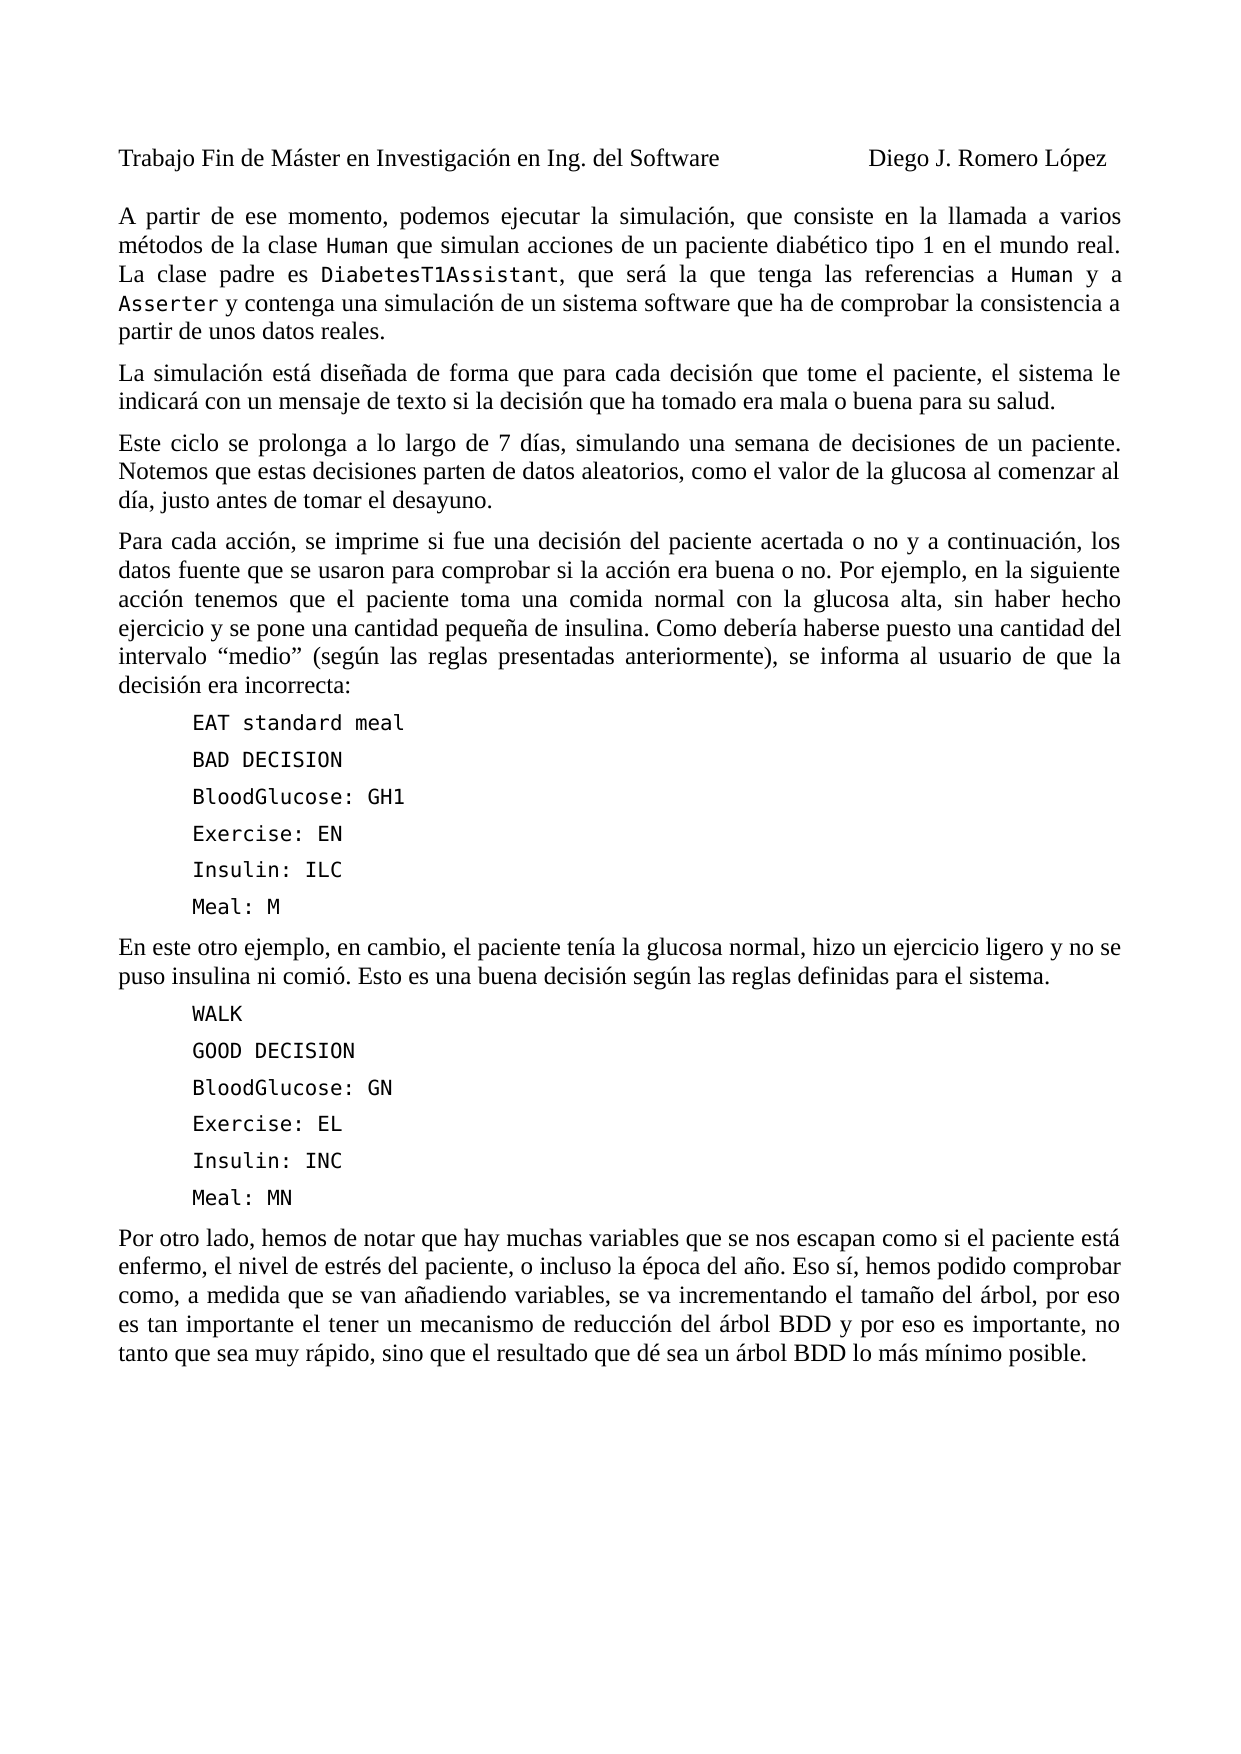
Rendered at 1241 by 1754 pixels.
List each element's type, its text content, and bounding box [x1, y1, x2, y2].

text Meal: M [192, 895, 1122, 919]
text EAT standard meal [192, 711, 1122, 736]
text BAD DECISION [192, 748, 1122, 772]
text En este otro ejemplo, en cambio, el paciente tenía la glucosa normal, hizo un ejercicio ligero y no se puso insulina ni comió. Esto es una buena decisión según las reglas definidas para el sistema. [118, 932, 1122, 989]
text Para cada acción, se imprime si fue una decisión del paciente acertada o no y a continuación, los datos fuente que se usaron para comprobar si la acción era buena o no. Por ejemplo, en la siguiente acción tenemos que el paciente toma una comida normal con la glucosa alta, sin haber hecho ejercicio y se pone una cantidad pequeña de insulina. Como debería haberse puesto una cantidad del intervalo “medio” (según las reglas presentadas anteriormente), se informa al usuario de que la decisión era incorrecta: [118, 526, 1122, 699]
text A partir de ese momento, podemos ejecutar la simulación, que consiste en la llamada a varios métodos de la clase Human que simulan acciones de un paciente diabético tipo 1 en el mundo real. La clase padre es DiabetesT1Assistant, que será la que tenga las referencias a Human y a Asserter y contenga una simulación de un sistema software que ha de comprobar la consistencia a partir de unos datos reales. [118, 201, 1122, 345]
text Exercise: EL [192, 1112, 1122, 1137]
text BloodGlucose: GN [192, 1076, 1122, 1100]
text Insulin: INC [192, 1149, 1122, 1173]
text Insulin: ILC [192, 858, 1122, 883]
text Exercise: EN [192, 822, 1122, 846]
text Este ciclo se prolonga a lo largo de 7 días, simulando una semana de decisiones de un paciente. Notemos que estas decisiones parten de datos aleatorios, como el valor de la glucosa al comenzar al día, justo antes de tomar el desayuno. [118, 428, 1122, 514]
text Por otro lado, hemos de notar que hay muchas variables que se nos escapan como si el paciente está enfermo, el nivel de estrés del paciente, o incluso la época del año. Eso sí, hemos podido comprobar como, a medida que se van añadiendo variables, se va incrementando el tamaño del árbol, por eso es tan importante el tener un mecanismo de reducción del árbol BDD y por eso es importante, no tanto que sea muy rápido, sino que el resultado que dé sea un árbol BDD lo más mínimo posible. [118, 1223, 1122, 1366]
text La simulación está diseñada de forma que para cada decisión que tome el paciente, el sistema le indicará con un mensaje de texto si la decisión que ha tomado era mala o buena para su salud. [118, 358, 1122, 415]
text Meal: MN [192, 1186, 1122, 1210]
text GOOD DECISION [192, 1039, 1122, 1063]
text BloodGlucose: GH1 [192, 785, 1122, 809]
text WALK [192, 1002, 1122, 1026]
